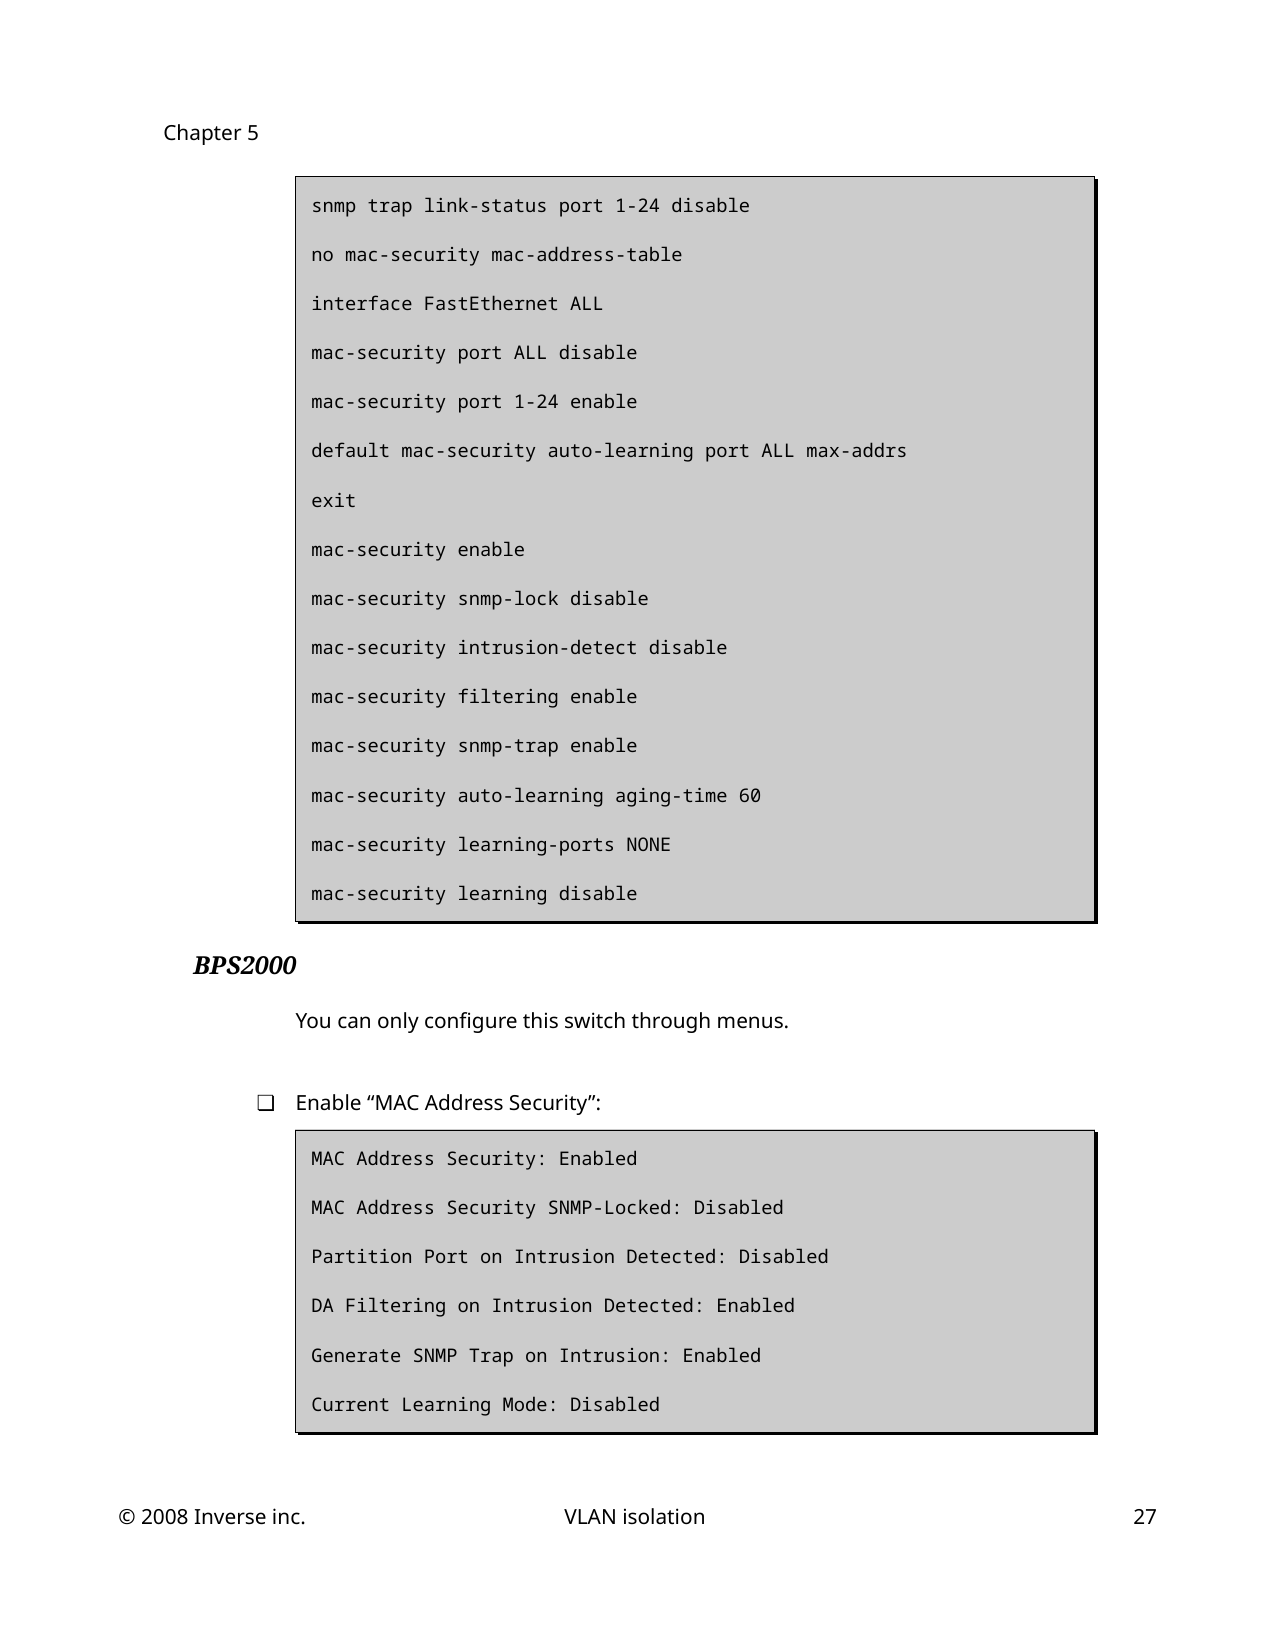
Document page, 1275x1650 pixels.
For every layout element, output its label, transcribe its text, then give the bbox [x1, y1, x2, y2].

text You can only configure this switch through menus. [295, 1007, 1157, 1035]
text snmp trap link-status port 1-24 disable [296, 177, 1094, 217]
text default mac-security auto-learning port ALL max-addrs [296, 422, 1094, 463]
list ❏ Enable “MAC Address Security”: [256, 1088, 1157, 1117]
text mac-security port 1-24 enable [296, 373, 1094, 414]
text mac-security snmp-trap enable [296, 717, 1094, 758]
text mac-security snmp-lock disable [296, 569, 1094, 611]
text exit [296, 471, 1094, 512]
text mac-security enable [296, 520, 1094, 562]
text mac-security learning-ports NONE [296, 815, 1094, 857]
text no mac-security mac-address-table [296, 225, 1094, 267]
text mac-security filtering enable [296, 668, 1094, 709]
text Current Learning Mode: Disabled [296, 1375, 1094, 1432]
text MAC Address Security: Enabled [296, 1131, 1094, 1171]
text mac-security intrusion-detect disable [296, 618, 1094, 660]
text DA Filtering on Intrusion Detected: Enabled [296, 1277, 1094, 1318]
text mac-security port ALL disable [296, 323, 1094, 365]
text Partition Port on Intrusion Detected: Disabled [296, 1228, 1094, 1269]
subtitle BPS2000 [156, 948, 1157, 982]
text interface FastEthernet ALL [296, 274, 1094, 316]
text MAC Address Security SNMP-Locked: Disabled [296, 1179, 1094, 1220]
text mac-security auto-learning aging-time 60 [296, 766, 1094, 807]
text mac-security learning disable [296, 864, 1094, 921]
text Generate SNMP Trap on Intrusion: Enabled [296, 1326, 1094, 1367]
